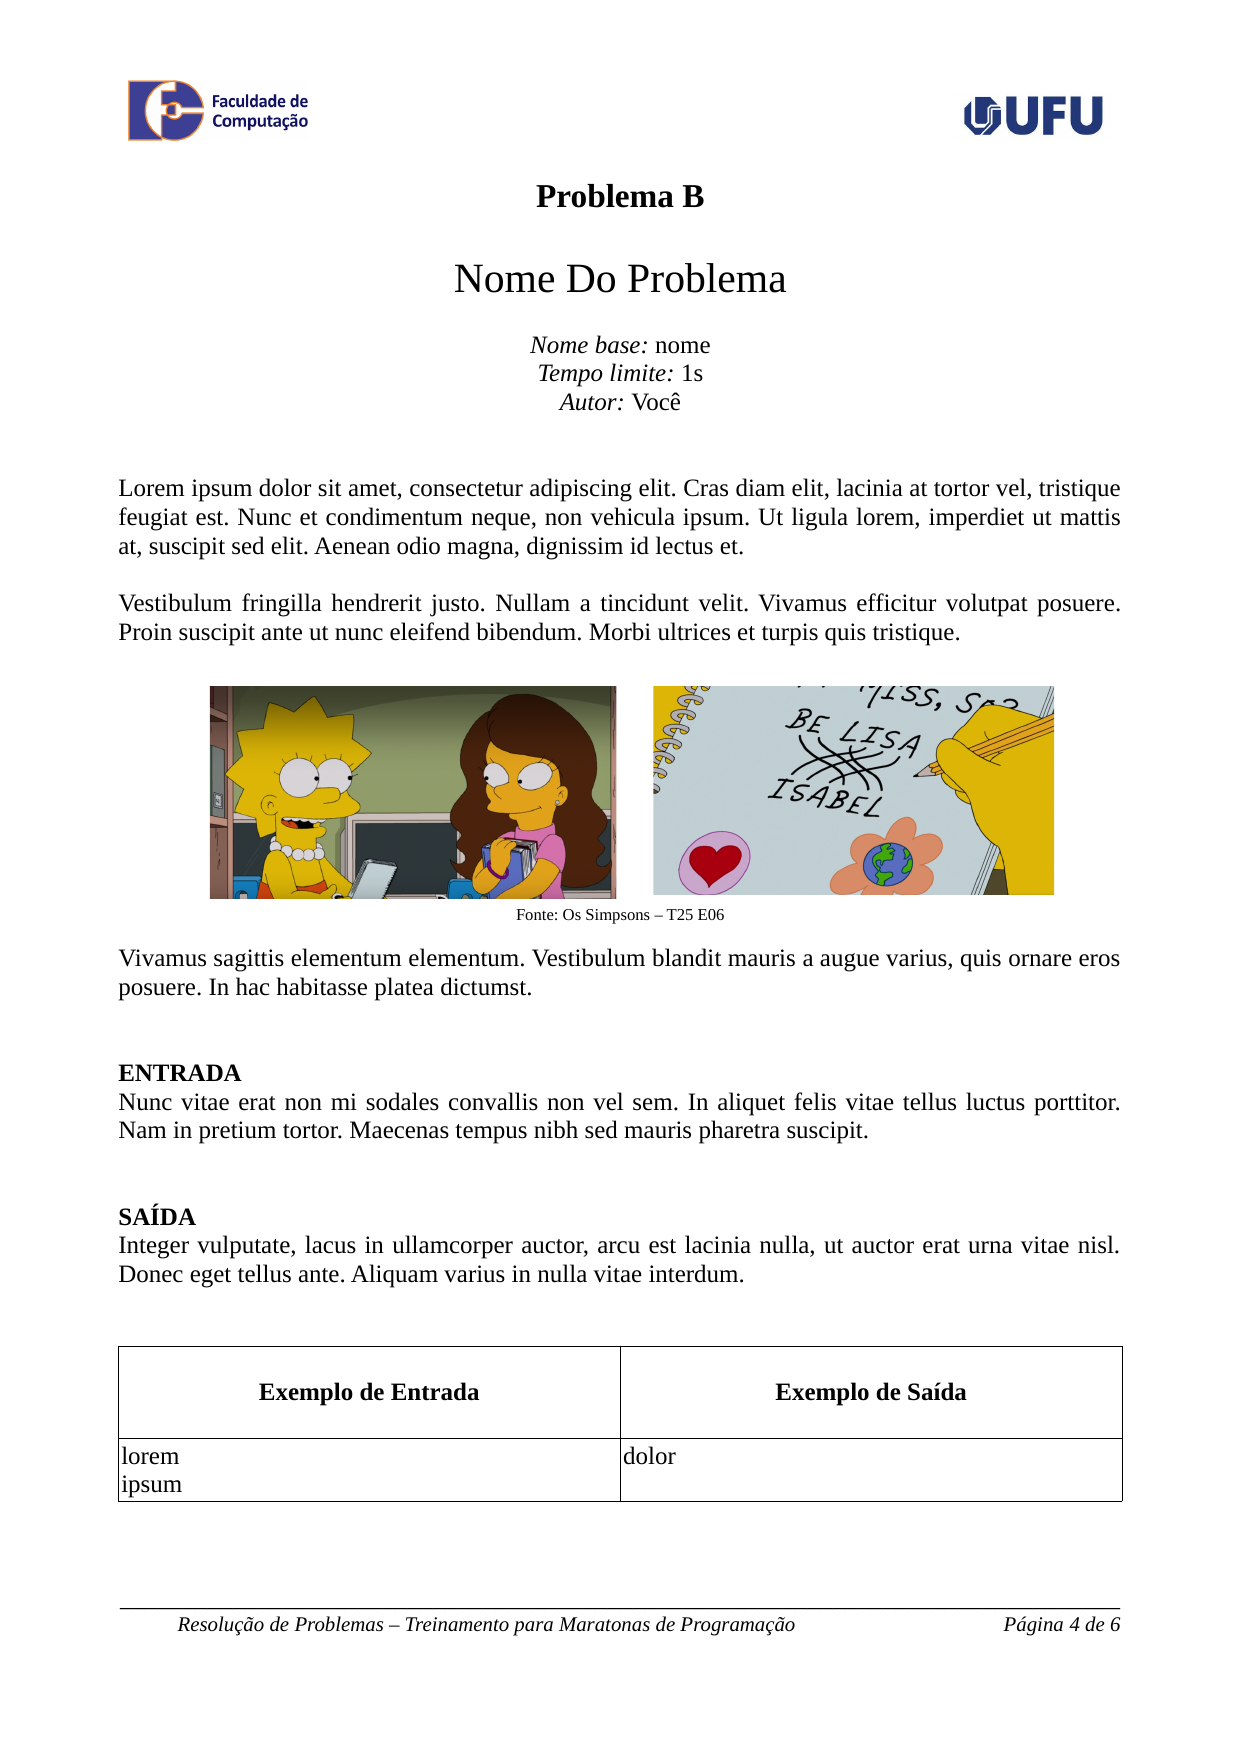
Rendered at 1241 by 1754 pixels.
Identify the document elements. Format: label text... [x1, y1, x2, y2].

text Autor: Você [118, 387, 1122, 416]
text SAÍDA [118, 1202, 1122, 1231]
text Lorem ipsum dolor sit amet, consectetur adipiscing elit. Cras diam elit, lacinia at tortor vel, tristique feugiat est. Nunc et condimentum neque, non vehicula ipsum. Ut ligula lorem, imperdiet ut mattis at, suscipit sed elit. Aenean odio magna, dignissim id lectus et. [118, 473, 1122, 560]
picture [126, 79, 310, 142]
text Integer vulputate, lacus in ullamcorper auctor, arcu est lacinia nulla, ut auctor erat urna vitae nisl. Donec eget tellus ante. Aliquam varius in nulla vitae interdum. [118, 1231, 1122, 1288]
table_header Exemplo de Entrada [119, 1347, 620, 1438]
text Fonte: Os Simpsons – T25 E06 [118, 905, 1122, 924]
text Vestibulum fringilla hendrerit justo. Nullam a tincidunt velit. Vivamus efficitur volutpat posuere. Proin suscipit ante ut nunc eleifend bibendum. Morbi ultrices et turpis quis tristique. [118, 588, 1122, 646]
table_cell dolor [621, 1439, 1122, 1501]
text Nome base: nome [118, 330, 1122, 358]
picture [950, 90, 1113, 141]
picture [209, 686, 617, 899]
picture [653, 686, 1055, 895]
text Nunc vitae erat non mi sodales convallis non vel sem. In aliquet felis vitae tellus luctus porttitor. Nam in pretium tortor. Maecenas tempus nibh sed mauris pharetra suscipit. [118, 1087, 1122, 1144]
table_cell lorem ipsum [119, 1439, 620, 1501]
text Nome Do Problema [118, 253, 1122, 301]
text Problema B [118, 176, 1122, 215]
table_header Exemplo de Saída [621, 1347, 1122, 1438]
text Tempo limite: 1s [118, 358, 1122, 387]
text Vivamus sagittis elementum elementum. Vestibulum blandit mauris a augue varius, quis ornare eros posuere. In hac habitasse platea dictumst. [118, 943, 1122, 1001]
text ENTRADA [118, 1058, 1122, 1087]
